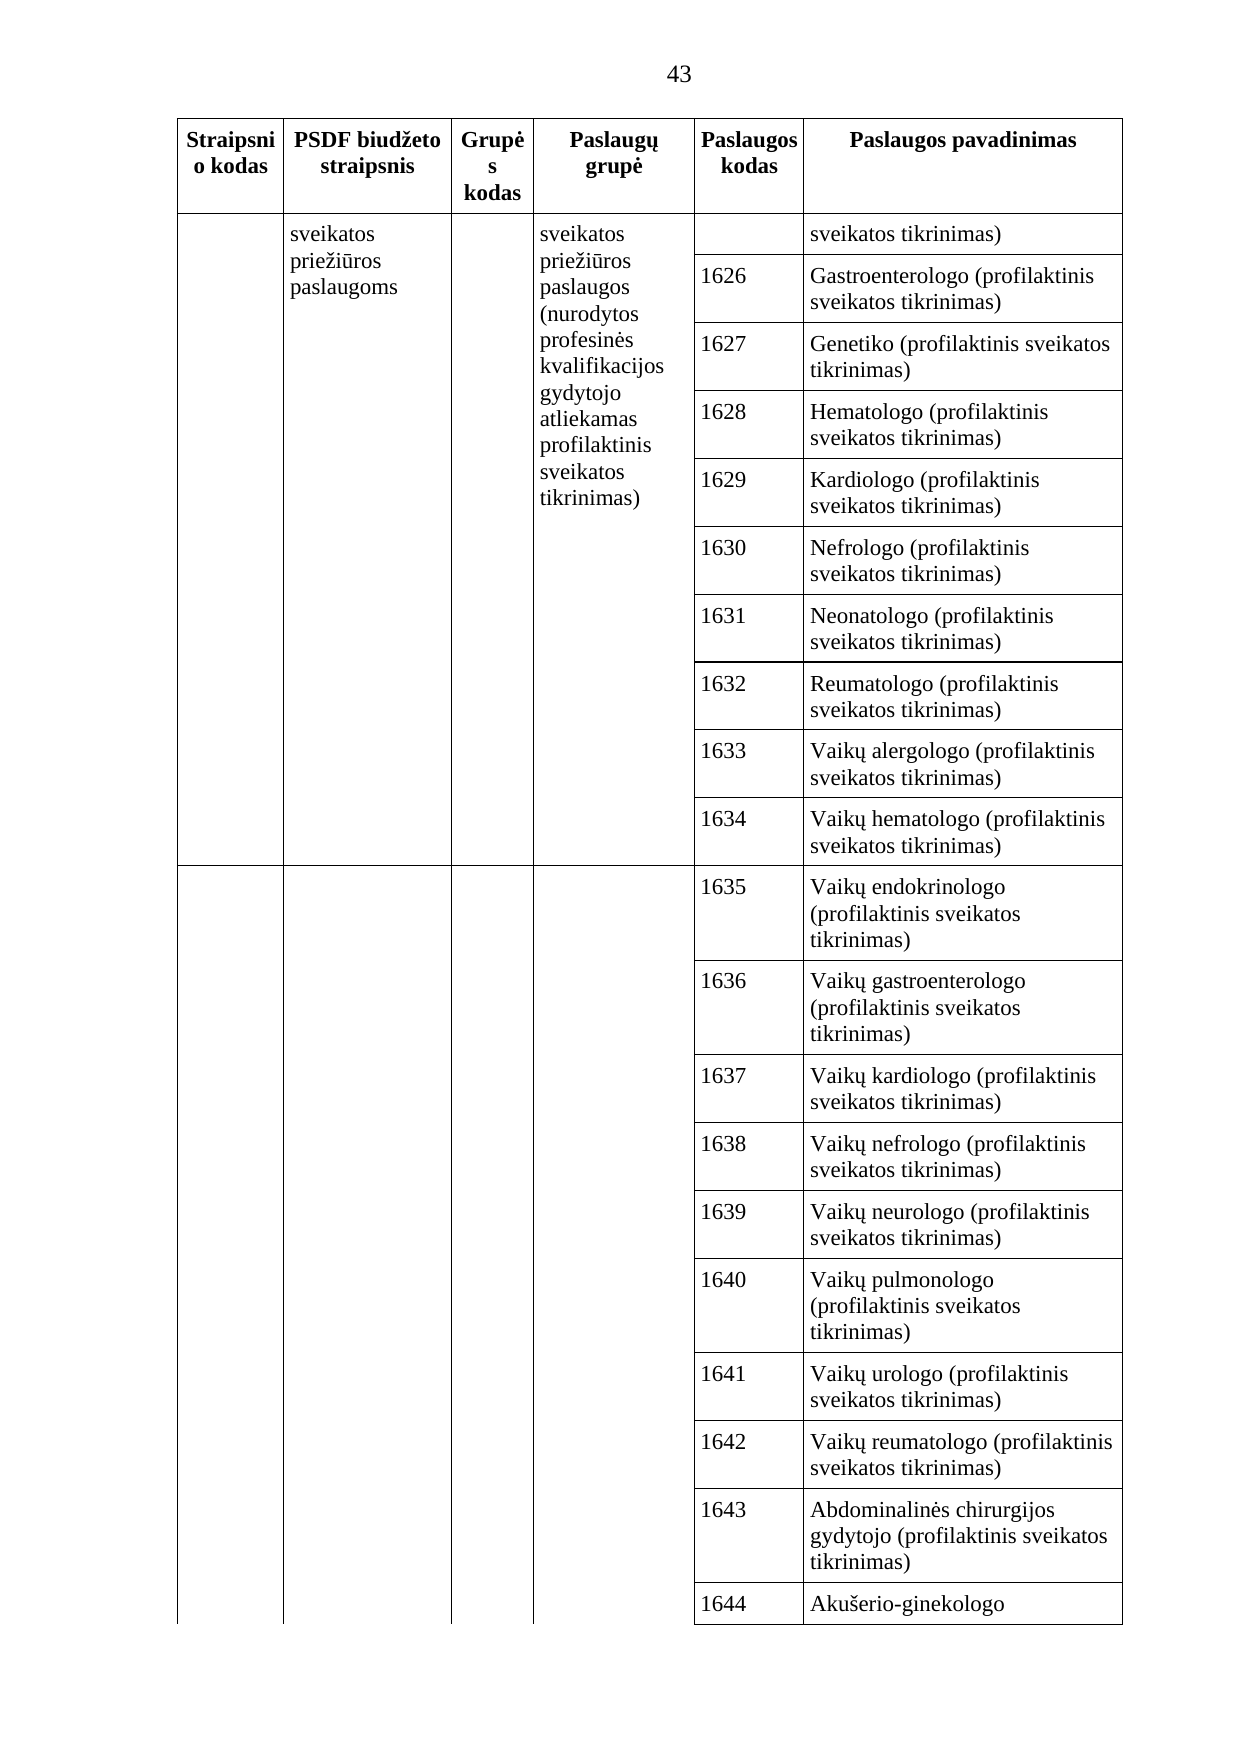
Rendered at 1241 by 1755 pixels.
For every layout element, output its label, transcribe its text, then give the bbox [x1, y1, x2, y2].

table_cell [452, 1582, 533, 1623]
table_cell [534, 526, 694, 593]
table_cell Vaikų neurologo (profilaktinis sveikatos tikrinimas) [804, 1191, 1122, 1257]
table_cell [534, 1420, 694, 1488]
table_cell [284, 1352, 451, 1420]
table_cell 1637 [695, 1055, 803, 1122]
table_cell [452, 1352, 533, 1420]
table_cell [534, 1352, 694, 1420]
table_cell 1633 [695, 730, 803, 797]
table_cell Vaikų pulmonologo (profilaktinis sveikatos tikrinimas) [804, 1259, 1122, 1352]
table_cell [452, 866, 533, 959]
table_header Paslaugų grupė [534, 119, 694, 212]
table_cell Vaikų alergologo (profilaktinis sveikatos tikrinimas) [804, 730, 1122, 797]
table_cell [284, 661, 451, 729]
table_cell 1642 [695, 1421, 803, 1488]
table_cell [284, 1054, 451, 1122]
table_cell Hematologo (profilaktinis sveikatos tikrinimas) [804, 391, 1122, 458]
table_cell [452, 594, 533, 661]
table_cell 1636 [695, 961, 803, 1054]
table_cell [178, 1488, 283, 1582]
table_cell [284, 729, 451, 797]
table_cell [534, 797, 694, 865]
table_cell [178, 1122, 283, 1189]
table_cell [452, 1054, 533, 1122]
table_cell [178, 866, 283, 959]
table_cell [534, 1122, 694, 1189]
table_cell [452, 526, 533, 593]
table_cell [452, 960, 533, 1054]
table_cell [284, 1420, 451, 1488]
table_cell Gastroenterologo (profilaktinis sveikatos tikrinimas) [804, 255, 1122, 322]
table_cell [178, 458, 283, 526]
table_cell Vaikų urologo (profilaktinis sveikatos tikrinimas) [804, 1353, 1122, 1420]
table_cell [284, 1122, 451, 1189]
table_header Paslaugos pavadinimas [804, 119, 1122, 212]
table_cell [178, 390, 283, 458]
table_header Grupės kodas [452, 119, 533, 212]
table_cell [284, 390, 451, 458]
table_cell [534, 1190, 694, 1257]
table_cell [178, 1190, 283, 1257]
table_cell [534, 1488, 694, 1582]
table_cell [284, 866, 451, 959]
table_cell Vaikų nefrologo (profilaktinis sveikatos tikrinimas) [804, 1123, 1122, 1189]
table_cell [452, 254, 533, 322]
table_cell [178, 1258, 283, 1352]
table_cell 1629 [695, 459, 803, 526]
table_cell [178, 526, 283, 593]
table_cell sveikatos priežiūros paslaugos (nurodytos profesinės kvalifikacijos gydytojo atliekamas profilaktinis sveikatos tikrinimas) [534, 214, 694, 526]
table_cell [178, 1352, 283, 1420]
table_cell [534, 960, 694, 1054]
table_cell [178, 1582, 283, 1623]
table_cell 1638 [695, 1123, 803, 1189]
table_cell 1635 [695, 866, 803, 959]
table_cell [178, 960, 283, 1054]
table_cell [178, 214, 283, 254]
table_header PSDF biudžeto straipsnis [284, 119, 451, 212]
table_cell Vaikų endokrinologo (profilaktinis sveikatos tikrinimas) [804, 866, 1122, 959]
table_cell Vaikų kardiologo (profilaktinis sveikatos tikrinimas) [804, 1055, 1122, 1122]
table_cell 1644 [695, 1583, 803, 1623]
table_cell [695, 214, 803, 254]
table_cell [452, 458, 533, 526]
table_cell [284, 1488, 451, 1582]
table_cell Abdominalinės chirurgijos gydytojo (profilaktinis sveikatos tikrinimas) [804, 1489, 1122, 1582]
table_cell [534, 661, 694, 729]
table_cell 1639 [695, 1191, 803, 1257]
table_cell [452, 1190, 533, 1257]
table_cell 1630 [695, 527, 803, 593]
table_cell [534, 729, 694, 797]
table_cell [452, 729, 533, 797]
table_cell [452, 1488, 533, 1582]
table_cell Vaikų gastroenterologo (profilaktinis sveikatos tikrinimas) [804, 961, 1122, 1054]
table_cell 1634 [695, 798, 803, 865]
table_cell Neonatologo (profilaktinis sveikatos tikrinimas) [804, 595, 1122, 661]
table_cell Nefrologo (profilaktinis sveikatos tikrinimas) [804, 527, 1122, 593]
table_cell 1643 [695, 1489, 803, 1582]
table_cell [178, 729, 283, 797]
table_cell Vaikų reumatologo (profilaktinis sveikatos tikrinimas) [804, 1421, 1122, 1488]
table_cell [534, 866, 694, 959]
table_cell 1627 [695, 323, 803, 390]
table_cell [178, 1420, 283, 1488]
table_cell [178, 661, 283, 729]
table_cell [452, 1258, 533, 1352]
table_cell [452, 1122, 533, 1189]
table_cell 1640 [695, 1259, 803, 1352]
table_cell sveikatos priežiūros paslaugoms [284, 214, 451, 390]
table_cell [284, 960, 451, 1054]
table_cell [452, 661, 533, 729]
table_cell 1632 [695, 663, 803, 729]
table_cell [178, 322, 283, 390]
table_cell [284, 1582, 451, 1623]
table_cell [284, 1258, 451, 1352]
table_cell Reumatologo (profilaktinis sveikatos tikrinimas) [804, 663, 1122, 729]
table_cell [284, 526, 451, 593]
table_cell [178, 797, 283, 865]
table_header Paslaugos kodas [695, 119, 803, 212]
table_cell 1628 [695, 391, 803, 458]
table_cell [178, 254, 283, 322]
table_cell [284, 1190, 451, 1257]
table_cell Vaikų hematologo (profilaktinis sveikatos tikrinimas) [804, 798, 1122, 865]
table_cell Genetiko (profilaktinis sveikatos tikrinimas) [804, 323, 1122, 390]
table_cell [284, 458, 451, 526]
table_cell [452, 390, 533, 458]
table_cell [178, 594, 283, 661]
table_cell [534, 594, 694, 661]
table_cell [534, 1258, 694, 1352]
table_cell [452, 1420, 533, 1488]
table_cell Akušerio-ginekologo [804, 1583, 1122, 1623]
table_cell [284, 797, 451, 865]
table_header Straipsnio kodas [178, 119, 283, 212]
table_cell 1641 [695, 1353, 803, 1420]
table_cell [534, 1582, 694, 1623]
table_cell 1631 [695, 595, 803, 661]
table_cell [178, 1054, 283, 1122]
table_cell [284, 594, 451, 661]
table_cell [534, 1054, 694, 1122]
table_cell [452, 214, 533, 254]
table_cell [452, 322, 533, 390]
table_cell 1626 [695, 255, 803, 322]
table_cell [452, 797, 533, 865]
table_cell Kardiologo (profilaktinis sveikatos tikrinimas) [804, 459, 1122, 526]
table_cell sveikatos tikrinimas) [804, 214, 1122, 254]
